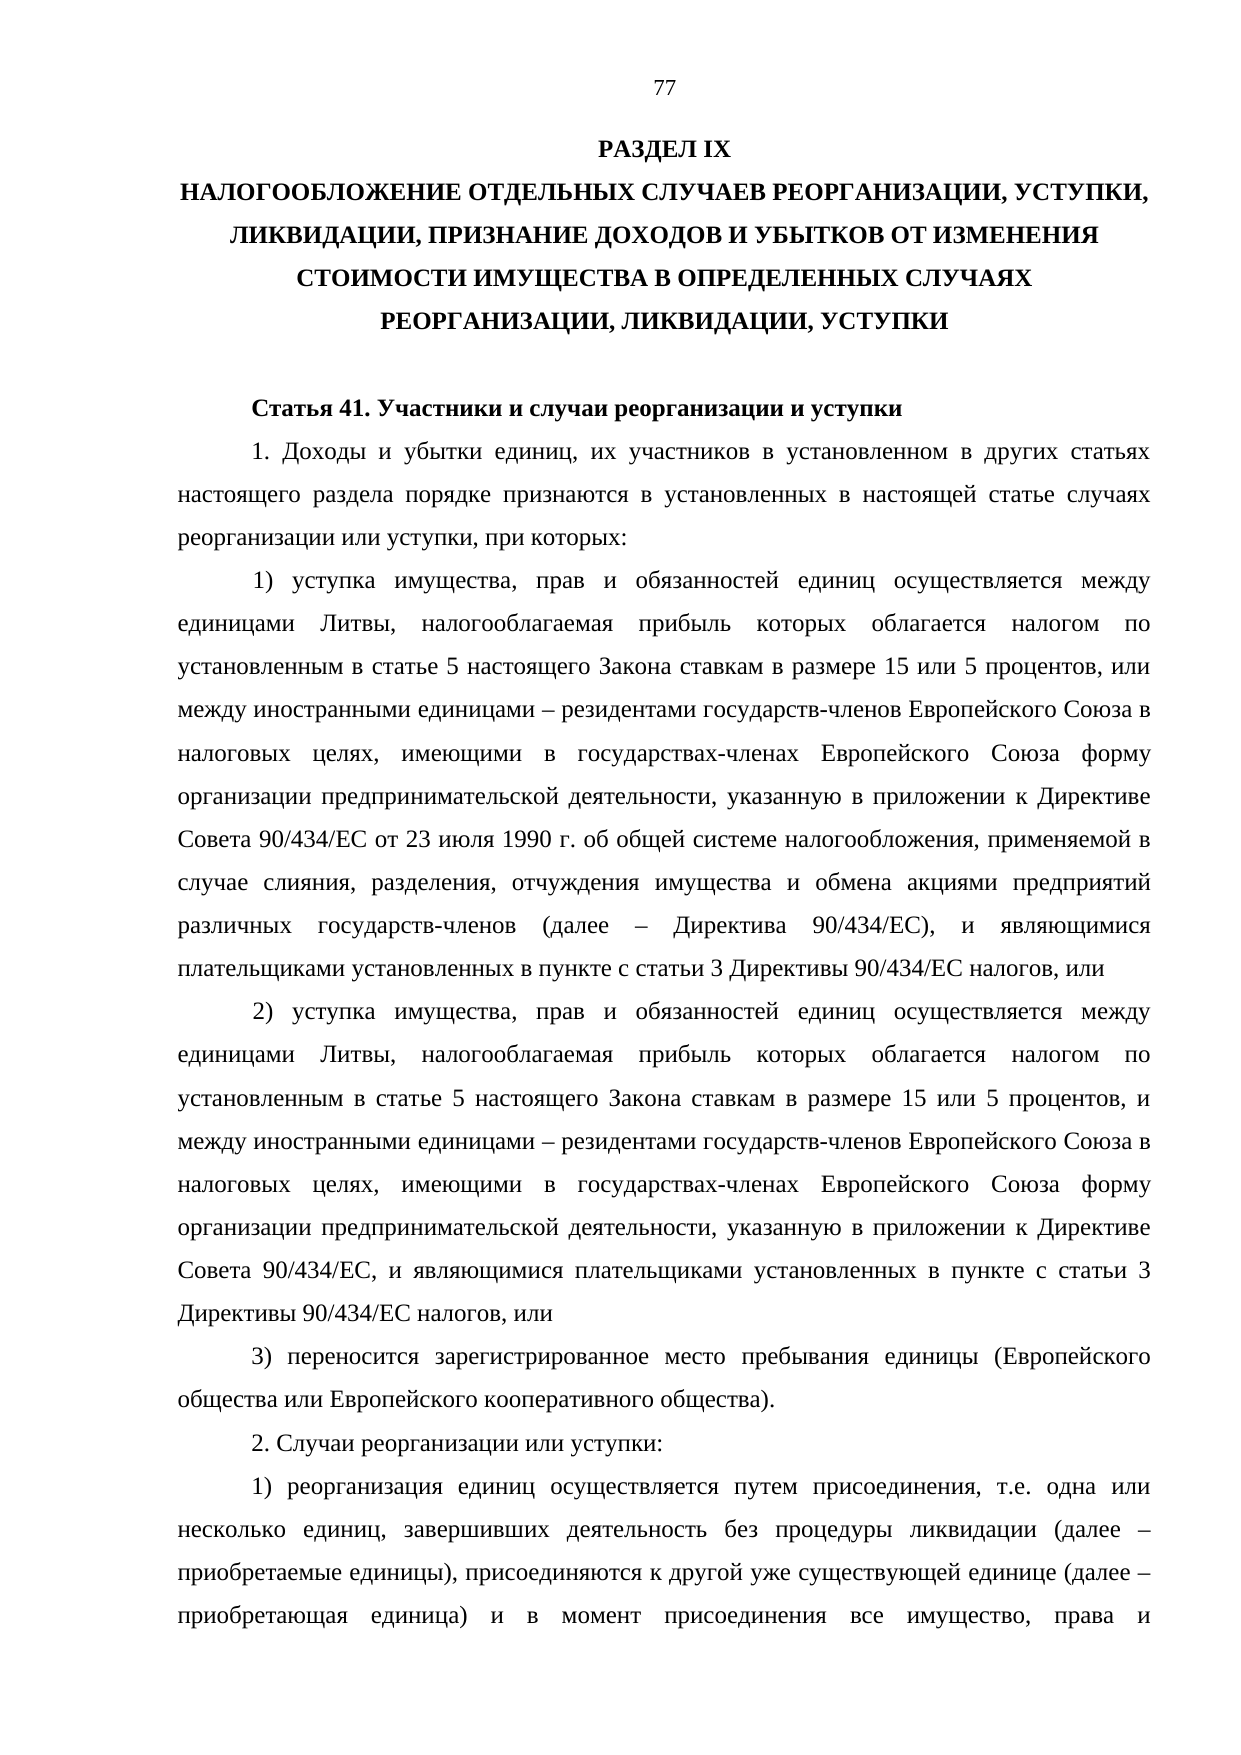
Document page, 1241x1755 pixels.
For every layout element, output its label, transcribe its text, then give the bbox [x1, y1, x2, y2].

text 1) уступка имущества, прав и обязанностей единиц осуществляется между единицами Литвы, налогооблагаемая прибыль которых облагается налогом по установленным в статье 5 настоящего Закона ставкам в размере 15 или 5 процентов, или между иностранными единицами – резидентами государств-членов Европейского Союза в налоговых целях, имеющими в государствах-членах Европейского Союза форму организации предпринимательской деятельности, указанную в приложении к Директиве Совета 90/434/ЕС от 23 июля 1990 г. об общей системе налогообложения, применяемой в случае слияния, разделения, отчуждения имущества и обмена акциями предприятий различных государств-членов (далее – Директива 90/434/ЕС), и являющимися плательщиками установленных в пункте с статьи 3 Директивы 90/434/ЕС налогов, или [177, 565, 1152, 982]
text 2) уступка имущества, прав и обязанностей единиц осуществляется между единицами Литвы, налогооблагаемая прибыль которых облагается налогом по установленным в статье 5 настоящего Закона ставкам в размере 15 или 5 процентов, и между иностранными единицами – резидентами государств-членов Европейского Союза в налоговых целях, имеющими в государствах-членах Европейского Союза форму организации предпринимательской деятельности, указанную в приложении к Директиве Совета 90/434/ЕС, и являющимися плательщиками установленных в пункте с статьи 3 Директивы 90/434/ЕС налогов, или [177, 996, 1152, 1327]
text 1) реорганизация единиц осуществляется путем присоединения, т.е. одна или несколько единиц, завершивших деятельность без процедуры ликвидации (далее – приобретаемые единицы), присоединяются к другой уже существующей единице (далее – приобретающая единица) и в момент присоединения все имущество, права и [177, 1471, 1152, 1629]
text НАЛОГООБЛОЖЕНИЕ ОТДЕЛЬНЫХ СЛУЧАЕВ РЕОРГАНИЗАЦИИ, УСТУПКИ, ЛИКВИДАЦИИ, ПРИЗНАНИЕ ДОХОДОВ И УБЫТКОВ ОТ ИЗМЕНЕНИЯ СТОИМОСТИ ИМУЩЕСТВА В ОПРЕДЕЛЕННЫХ СЛУЧАЯХ РЕОРГАНИЗАЦИИ, ЛИКВИДАЦИИ, УСТУПКИ [177, 177, 1152, 335]
text РАЗДЕЛ IX [177, 134, 1152, 163]
text 1. Доходы и убытки единиц, их участников в установленном в других статьях настоящего раздела порядке признаются в установленных в настоящей статье случаях реорганизации или уступки, при которых: [177, 436, 1152, 551]
text 2. Случаи реорганизации или уступки: [177, 1428, 1152, 1456]
text 3) переносится зарегистрированное место пребывания единицы (Европейского общества или Европейского кооперативного общества). [177, 1341, 1152, 1413]
text Статья 41. Участники и случаи реорганизации и уступки [177, 393, 1152, 421]
